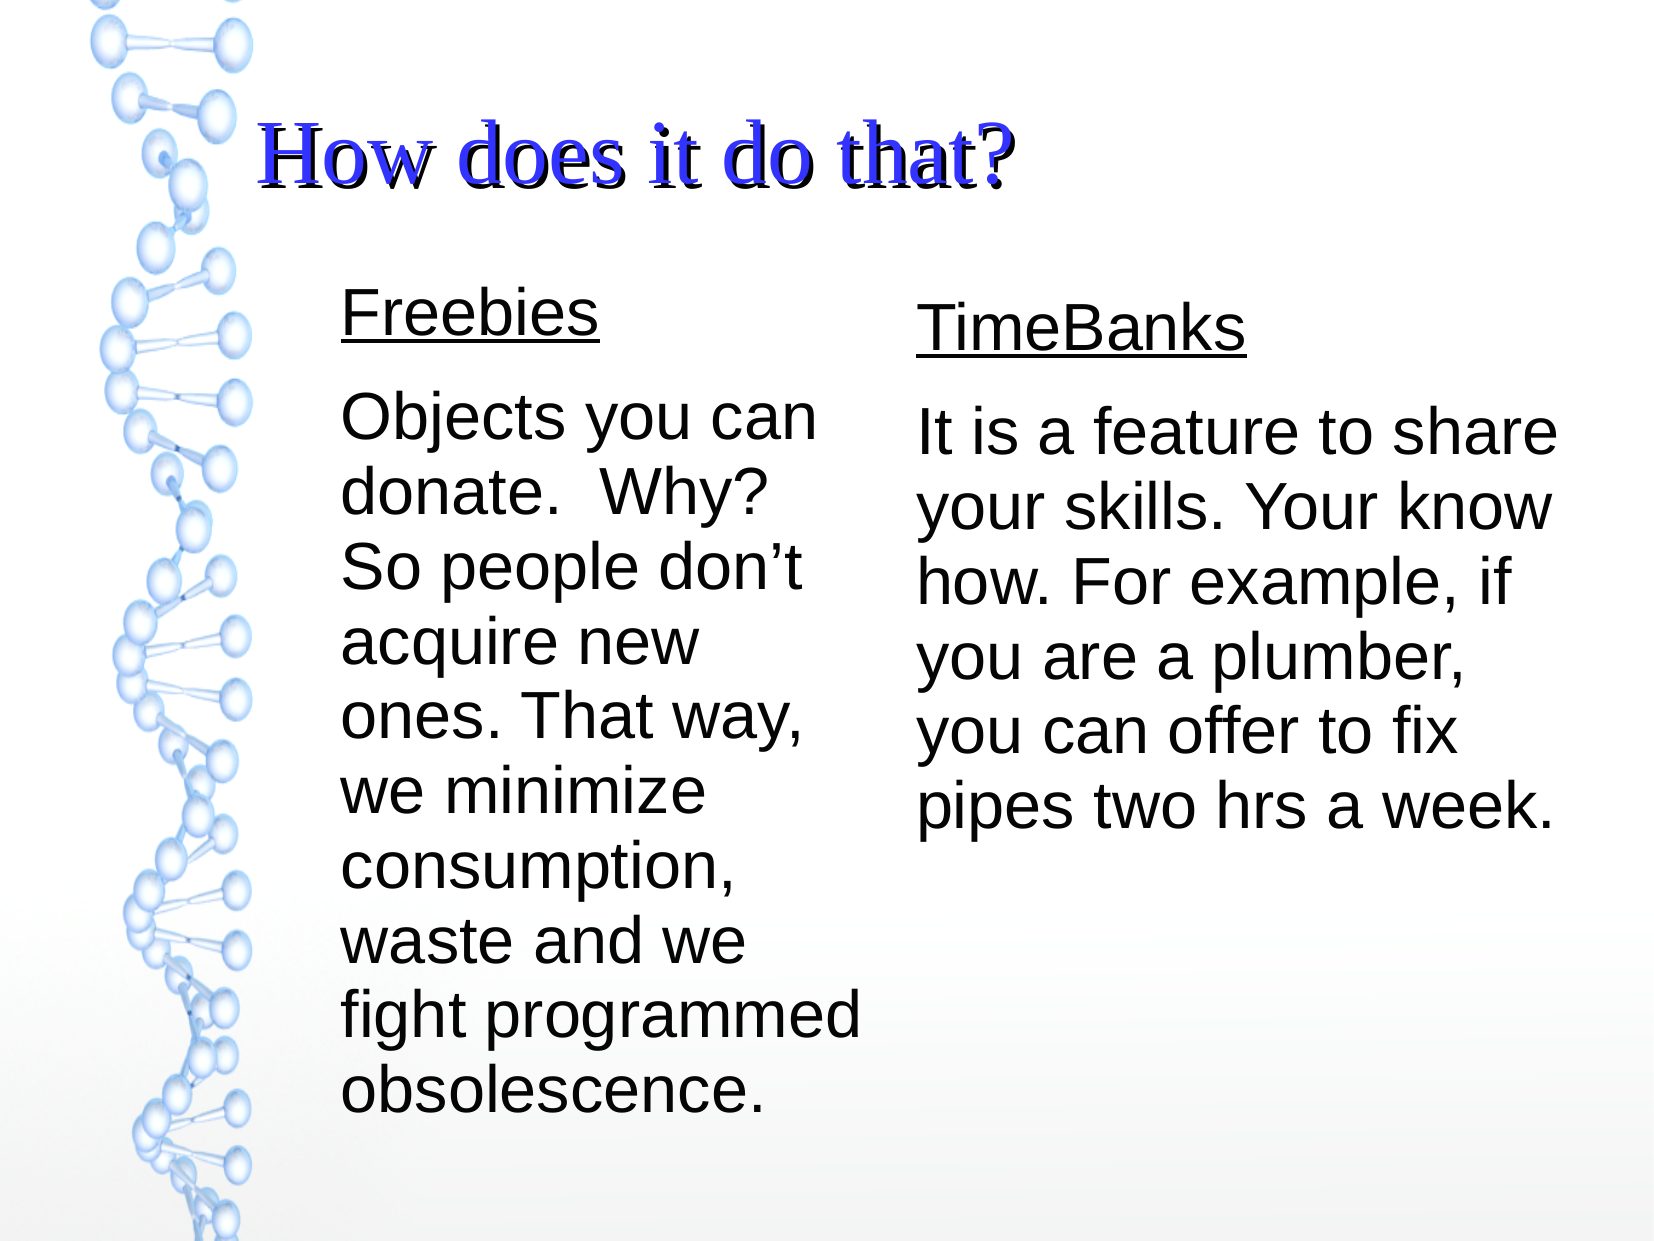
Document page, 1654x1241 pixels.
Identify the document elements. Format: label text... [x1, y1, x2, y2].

text_box Freebies Objects you can donate. Why? So people don’t acquire new ones. That way, we minimize consumption, waste and we fight programmed obsolescence. [270, 275, 866, 1156]
list [82, 290, 270, 1010]
list TimeBanks It is a feature to share your skills. Your know how. For example, if you are a plumber, you can offer to fix pipes two hrs a week. [866, 290, 1572, 1010]
picture [0, 0, 1654, 1241]
title How does it do that? [0, 49, 1381, 257]
